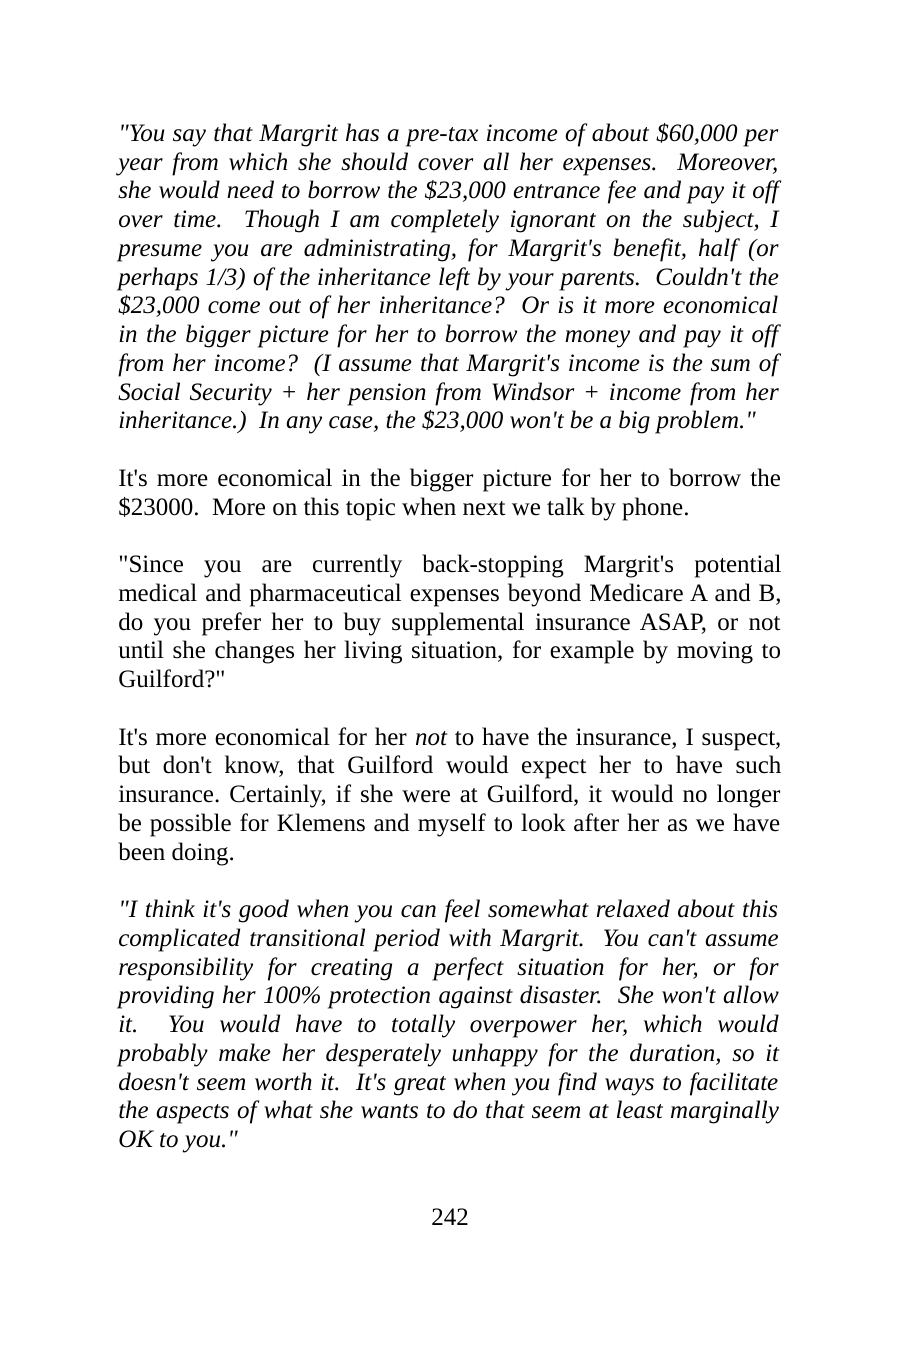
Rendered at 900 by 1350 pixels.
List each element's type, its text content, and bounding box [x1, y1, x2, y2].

text "I think it's good when you can feel somewhat relaxed about this complicated transitional period with Margrit. You can't assume responsibility for creating a perfect situation for her, or for providing her 100% protection against disaster. She won't allow it. You would have to totally overpower her, which would probably make her desperately unhappy for the duration, so it doesn't seem worth it. It's great when you find ways to facilitate the aspects of what she wants to do that seem at least marginally OK to you." [118, 894, 782, 1153]
text It's more economical in the bigger picture for her to borrow the $23000. More on this topic when next we talk by phone. [118, 463, 782, 521]
text "Since you are currently back-stopping Margrit's potential medical and pharmaceutical expenses beyond Medicare A and B, do you prefer her to buy supplemental insurance ASAP, or not until she changes her living situation, for example by moving to Guilford?" [118, 549, 782, 693]
text "You say that Margrit has a pre-tax income of about $60,000 per year from which she should cover all her expenses. Moreover, she would need to borrow the $23,000 entrance fee and pay it off over time. Though I am completely ignorant on the subject, I presume you are administrating, for Margrit's benefit, half (or perhaps 1/3) of the inheritance left by your parents. Couldn't the $23,000 come out of her inheritance? Or is it more economical in the bigger picture for her to borrow the money and pay it off from her income? (I assume that Margrit's income is the sum of Social Security + her pension from Windsor + income from her inheritance.) In any case, the $23,000 won't be a big problem." [118, 118, 782, 434]
text It's more economical for her not to have the insurance, I suspect, but don't know, that Guilford would expect her to have such insurance. Certainly, if she were at Guilford, it would no longer be possible for Klemens and myself to look after her as we have been doing. [118, 722, 782, 866]
